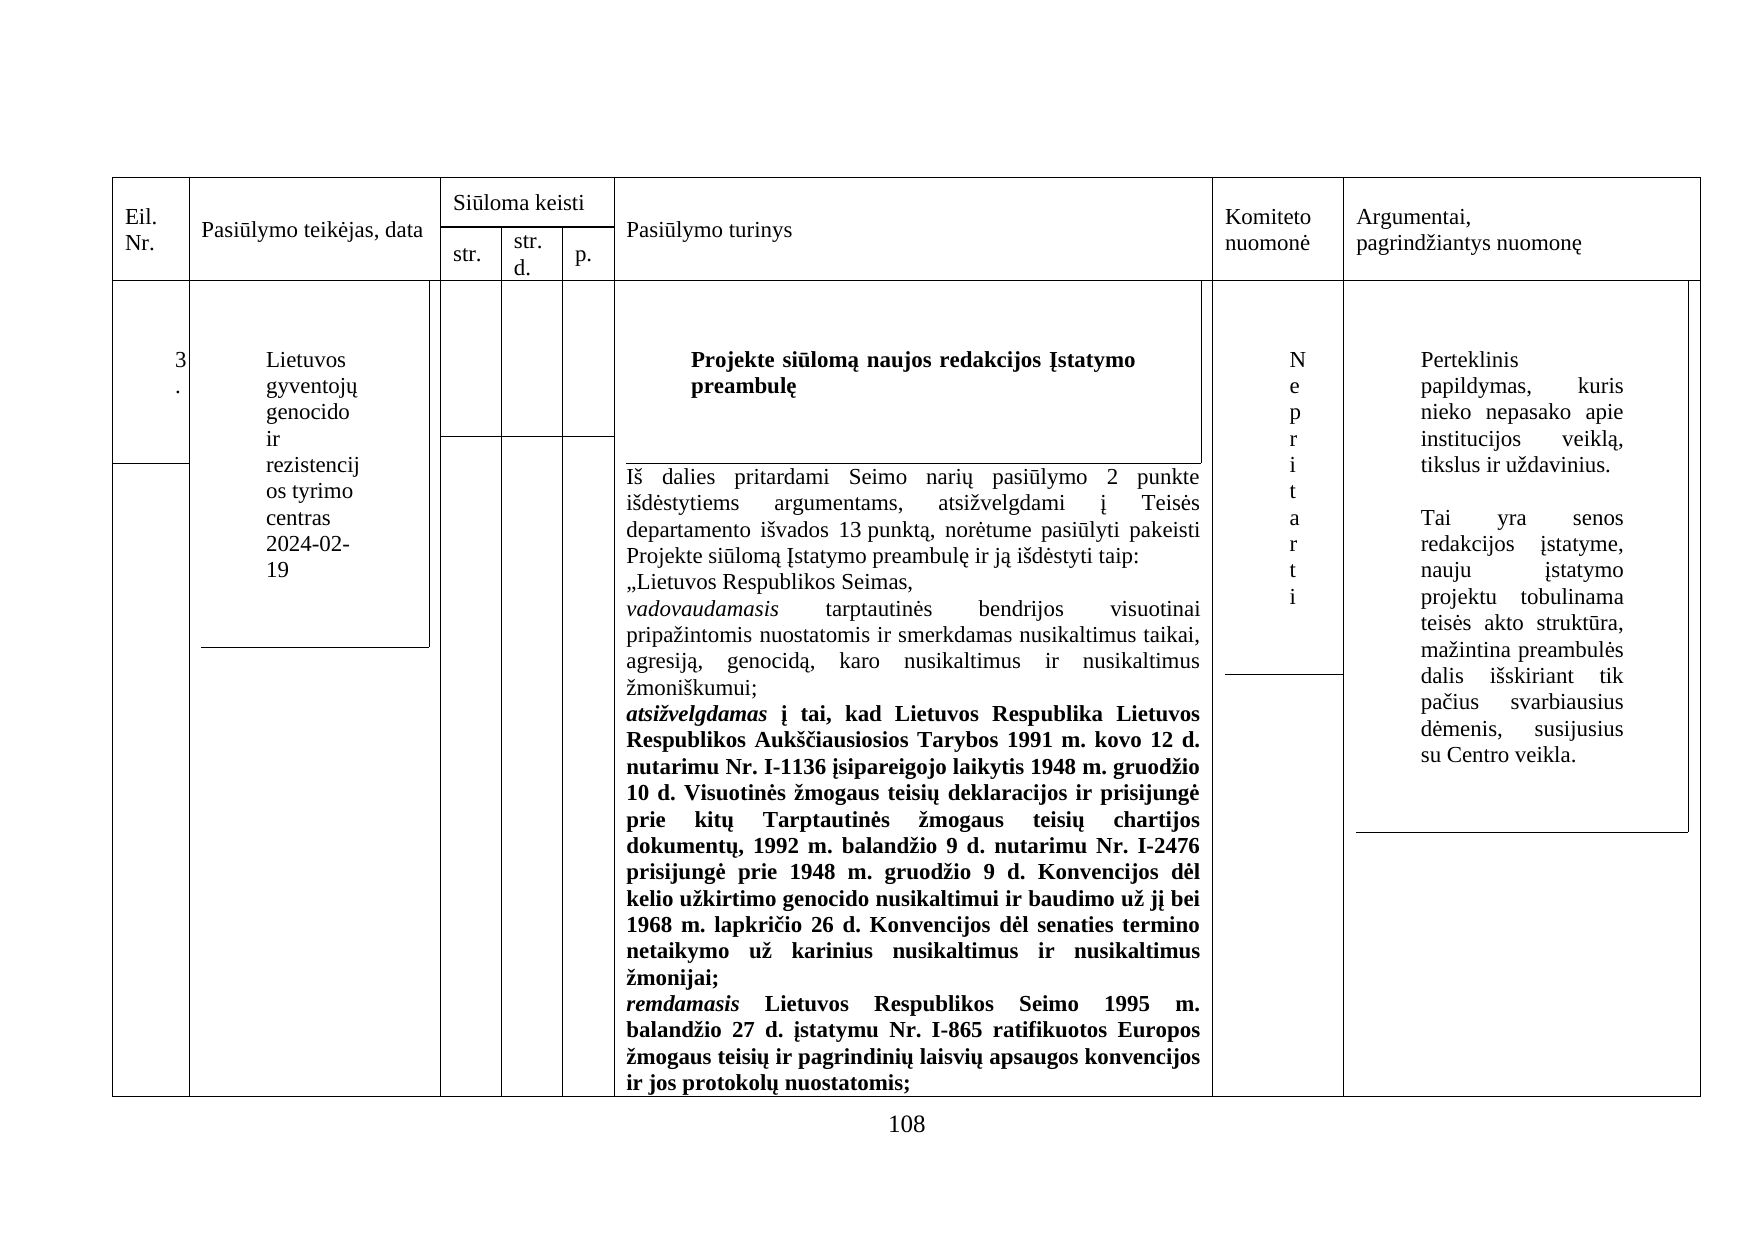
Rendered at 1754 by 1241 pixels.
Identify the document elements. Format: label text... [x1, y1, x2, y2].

table_cell [502, 281, 562, 436]
table_cell str. [441, 228, 501, 280]
table_cell Lietuvos gyventojų genocido ir rezistencijos tyrimo centras 2024-02-19 [190, 281, 440, 1096]
table_cell Projekte siūlomą naujos redakcijos Įstatymo preambulę Iš dalies pritardami Seimo narių pasiūlymo 2 punkte išdėstytiems argumentams, atsižvelgdami į Teisės departamento išvados 13 punktą, norėtume pasiūlyti pakeisti Projekte siūlomą Įstatymo preambulę ir ją išdėstyti taip: „Lietuvos Respublikos Seimas, vadovaudamasis tarptautinės bendrijos visuotinai pripažintomis nuostatomis ir smerkdamas nusikaltimus taikai, agresiją, genocidą, karo nusikaltimus ir nusikaltimus žmoniškumui; atsižvelgdamas į tai, kad Lietuvos Respublika Lietuvos Respublikos Aukščiausiosios Tarybos 1991 m. kovo 12 d. nutarimu Nr. I-1136 įsipareigojo laikytis 1948 m. gruodžio 10 d. Visuotinės žmogaus teisių deklaracijos ir prisijungė prie kitų Tarptautinės žmogaus teisių chartijos dokumentų, 1992 m. balandžio 9 d. nutarimu Nr. I-2476 prisijungė prie 1948 m. gruodžio 9 d. Konvencijos dėl kelio užkirtimo genocido nusikaltimui ir baudimo už jį bei 1968 m. lapkričio 26 d. Konvencijos dėl senaties termino netaikymo už karinius nusikaltimus ir nusikaltimus žmonijai; remdamasis Lietuvos Respublikos Seimo 1995 m. balandžio 27 d. įstatymu Nr. I-865 ratifikuotos Europos žmogaus teisių ir pagrindinių laisvių apsaugos konvencijos ir jos protokolų nuostatomis; [615, 281, 1212, 1096]
table_cell [113, 464, 189, 1096]
table_header Komiteto nuomonė [1213, 178, 1343, 280]
table_cell Nepritarti [1213, 281, 1343, 1096]
table_cell [563, 281, 614, 436]
table_header Pasiūlymo turinys [615, 178, 1212, 280]
table_header Pasiūlymo teikėjas, data [190, 178, 440, 280]
table_cell 3. [113, 281, 189, 463]
table_cell [441, 437, 501, 1096]
table_header Siūloma keisti [441, 178, 614, 226]
table_cell Perteklinis papildymas, kuris nieko nepasako apie institucijos veiklą, tikslus ir uždavinius. Tai yra senos redakcijos įstatyme, nauju įstatymo projektu tobulinama teisės akto struktūra, mažintina preambulės dalis išskiriant tik pačius svarbiausius dėmenis, susijusius su Centro veikla. [1344, 281, 1700, 1096]
table_cell p. [563, 228, 614, 280]
table_cell [441, 281, 501, 436]
table_header Argumentai, pagrindžiantys nuomonę [1344, 178, 1700, 280]
table_header Eil. Nr. [113, 178, 189, 280]
table_cell [502, 437, 562, 1096]
table_cell str. d. [502, 228, 562, 280]
table_cell [563, 437, 614, 1096]
